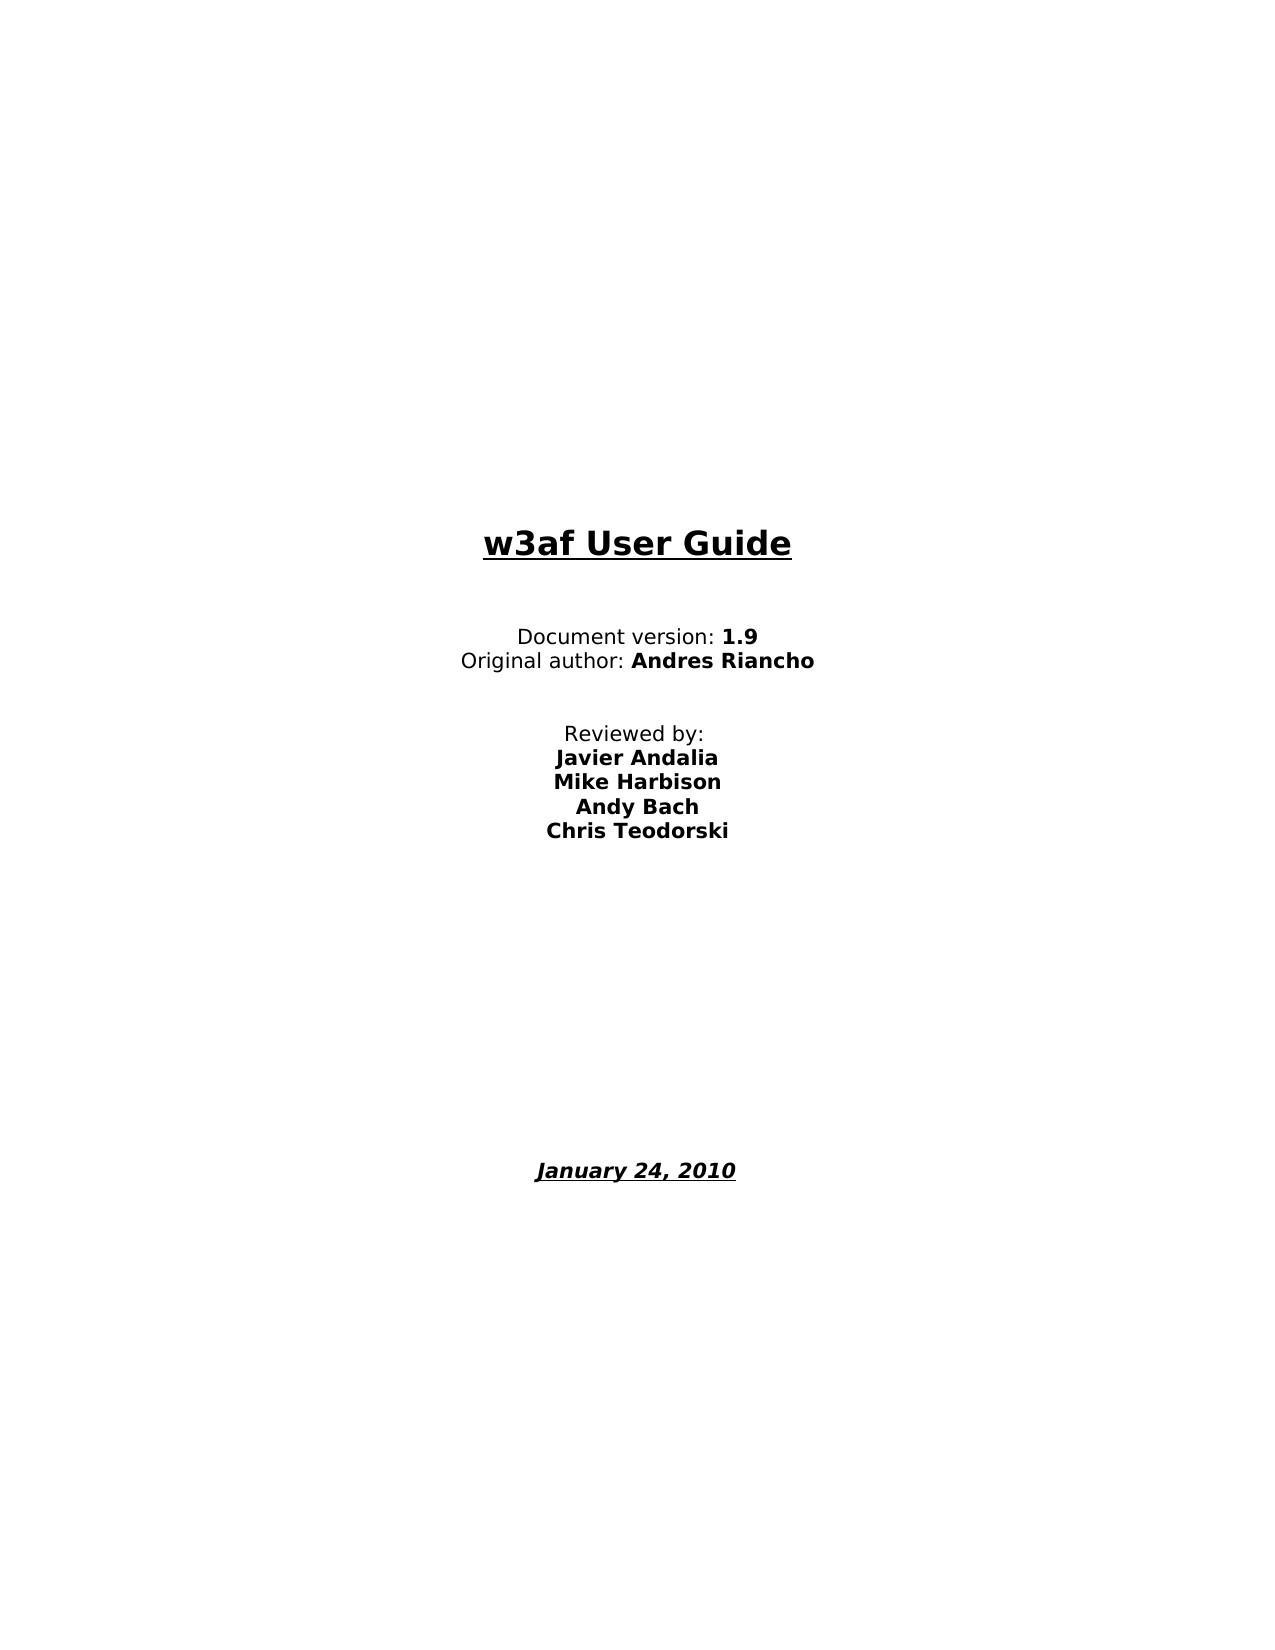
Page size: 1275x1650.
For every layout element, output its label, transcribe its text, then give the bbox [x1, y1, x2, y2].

text Document version: 1.9 [118, 625, 1157, 649]
text January 24, 2010 [118, 1159, 1157, 1183]
text Mike Harbison [118, 770, 1157, 795]
text Reviewed by: [118, 722, 1157, 746]
subtitle w3af User Guide [118, 525, 1157, 564]
text Javier Andalia [118, 746, 1157, 770]
text Chris Teodorski [118, 819, 1157, 843]
text Original author: Andres Riancho [118, 649, 1157, 673]
text Andy Bach [118, 795, 1157, 819]
